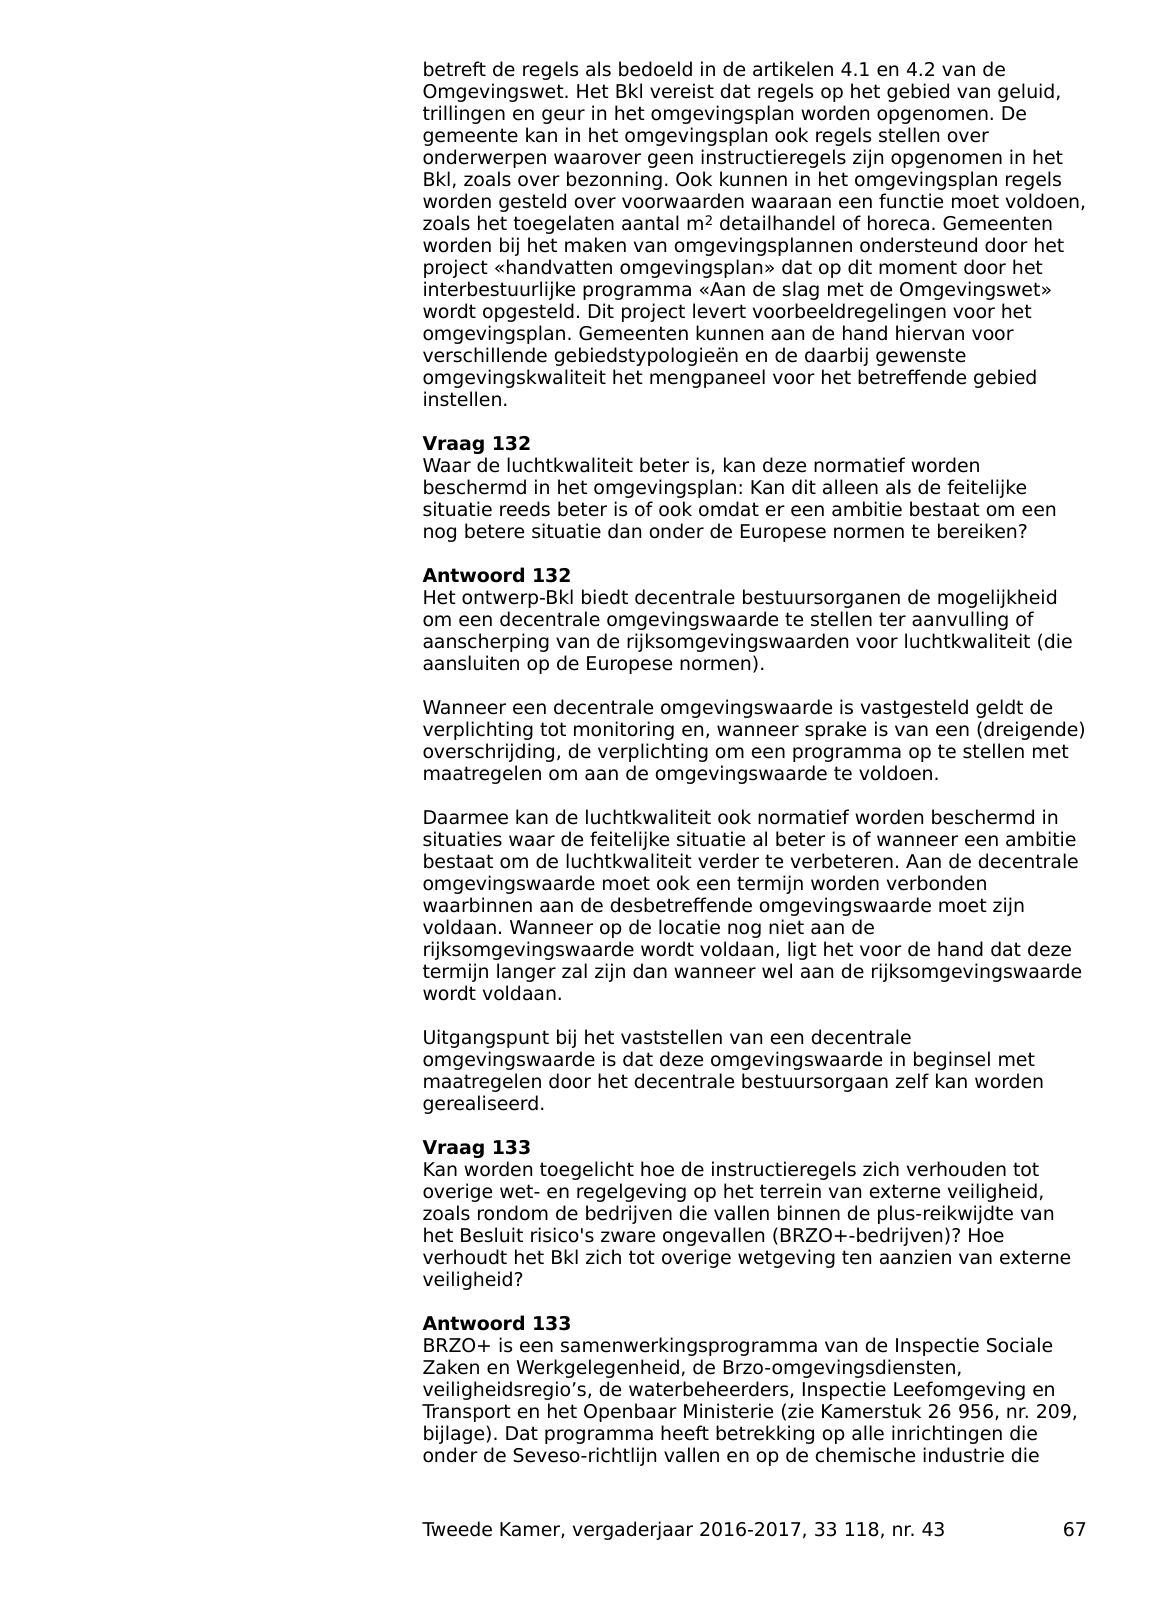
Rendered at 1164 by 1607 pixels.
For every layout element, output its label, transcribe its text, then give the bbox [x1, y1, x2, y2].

text Vraag 133 [422, 1137, 1087, 1159]
text Wanneer een decentrale omgevingswaarde is vastgesteld geldt de verplichting tot monitoring en, wanneer sprake is van een (dreigende) overschrijding, de verplichting om een programma op te stellen met maatregelen om aan de omgevingswaarde te voldoen. [422, 697, 1087, 785]
text betreft de regels als bedoeld in de artikelen 4.1 en 4.2 van de Omgevingswet. Het Bkl vereist dat regels op het gebied van geluid, trillingen en geur in het omgevingsplan worden opgenomen. De gemeente kan in het omgevingsplan ook regels stellen over onderwerpen waarover geen instructieregels zijn opgenomen in het Bkl, zoals over bezonning. Ook kunnen in het omgevingsplan regels worden gesteld over voorwaarden waaraan een functie moet voldoen, zoals het toegelaten aantal m2 detailhandel of horeca. Gemeenten worden bij het maken van omgevingsplannen ondersteund door het project «handvatten omgevingsplan» dat op dit moment door het interbestuurlijke programma «Aan de slag met de Omgevingswet» wordt opgesteld. Dit project levert voorbeeldregelingen voor het omgevingsplan. Gemeenten kunnen aan de hand hiervan voor verschillende gebiedstypologieën en de daarbij gewenste omgevingskwaliteit het mengpaneel voor het betreffende gebied instellen. [422, 59, 1087, 411]
text Antwoord 132 [422, 565, 1087, 587]
text Antwoord 133 [422, 1313, 1087, 1335]
text BRZO+ is een samenwerkingsprogramma van de Inspectie Sociale Zaken en Werkgelegenheid, de Brzo-omgevingsdiensten, veiligheidsregio’s, de waterbeheerders, Inspectie Leefomgeving en Transport en het Openbaar Ministerie (zie Kamerstuk 26 956, nr. 209, bijlage). Dat programma heeft betrekking op alle inrichtingen die onder de Seveso-richtlijn vallen en op de chemische industrie die [422, 1335, 1087, 1467]
text Uitgangspunt bij het vaststellen van een decentrale omgevingswaarde is dat deze omgevingswaarde in beginsel met maatregelen door het decentrale bestuursorgaan zelf kan worden gerealiseerd. [422, 1027, 1087, 1115]
text Kan worden toegelicht hoe de instructieregels zich verhouden tot overige wet- en regelgeving op het terrein van externe veiligheid, zoals rondom de bedrijven die vallen binnen de plus-reikwijdte van het Besluit risico's zware ongevallen (BRZO+-bedrijven)? Hoe verhoudt het Bkl zich tot overige wetgeving ten aanzien van externe veiligheid? [422, 1159, 1087, 1291]
text Het ontwerp-Bkl biedt decentrale bestuursorganen de mogelijkheid om een decentrale omgevingswaarde te stellen ter aanvulling of aanscherping van de rijksomgevingswaarden voor luchtkwaliteit (die aansluiten op de Europese normen). [422, 587, 1087, 675]
text Vraag 132 [422, 433, 1087, 455]
text Daarmee kan de luchtkwaliteit ook normatief worden beschermd in situaties waar de feitelijke situatie al beter is of wanneer een ambitie bestaat om de luchtkwaliteit verder te verbeteren. Aan de decentrale omgevingswaarde moet ook een termijn worden verbonden waarbinnen aan de desbetreffende omgevingswaarde moet zijn voldaan. Wanneer op de locatie nog niet aan de rijksomgevingswaarde wordt voldaan, ligt het voor de hand dat deze termijn langer zal zijn dan wanneer wel aan de rijksomgevingswaarde wordt voldaan. [422, 807, 1087, 1005]
text Waar de luchtkwaliteit beter is, kan deze normatief worden beschermd in het omgevingsplan: Kan dit alleen als de feitelijke situatie reeds beter is of ook omdat er een ambitie bestaat om een nog betere situatie dan onder de Europese normen te bereiken? [422, 455, 1087, 543]
